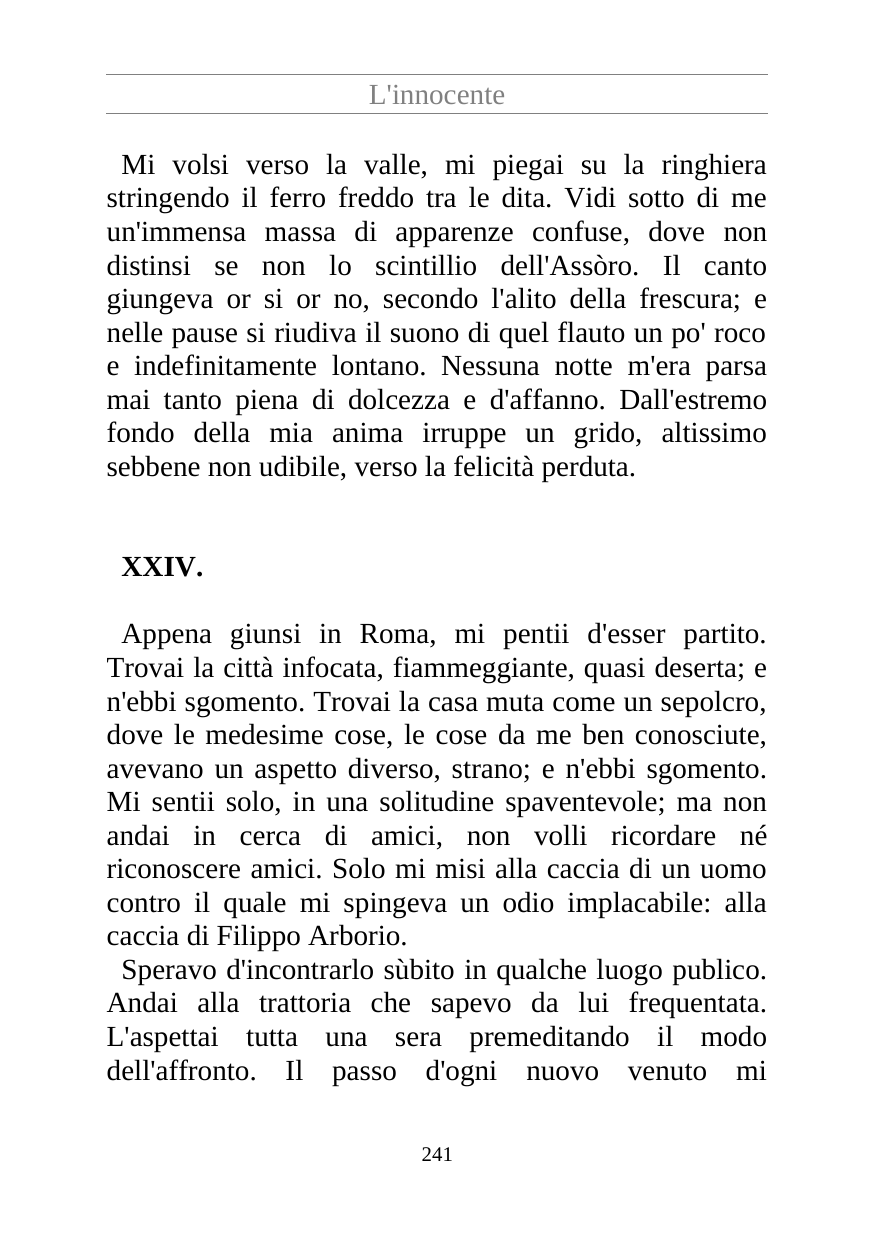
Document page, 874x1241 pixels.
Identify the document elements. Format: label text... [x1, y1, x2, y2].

text Appena giunsi in Roma, mi pentii d'esser partito. Trovai la città infocata, fiammeggiante, quasi deserta; e n'ebbi sgomento. Trovai la casa muta come un sepolcro, dove le medesime cose, le cose da me ben conosciute, avevano un aspetto diverso, strano; e n'ebbi sgomento. Mi sentii solo, in una solitudine spaventevole; ma non andai in cerca di amici, non volli ricordare né riconoscere amici. Solo mi misi alla caccia di un uomo contro il quale mi spingeva un odio implacabile: alla caccia di Filippo Arborio. [106, 617, 768, 952]
text Speravo d'incontrarlo sùbito in qualche luogo publico. Andai alla trattoria che sapevo da lui frequentata. L'aspettai tutta una sera premeditando il modo dell'affronto. Il passo d'ogni nuovo venuto mi [106, 952, 768, 1086]
text Mi volsi verso la valle, mi piegai su la ringhiera stringendo il ferro freddo tra le dita. Vidi sotto di me un'immensa massa di apparenze confuse, dove non distinsi se non lo scintillio dell'Assòro. Il canto giungeva or si or no, secondo l'alito della frescura; e nelle pause si riudiva il suono di quel flauto un po' roco e indefinitamente lontano. Nessuna notte m'era parsa mai tanto piena di dolcezza e d'affanno. Dall'estremo fondo della mia anima irruppe un grido, altissimo sebbene non udibile, verso la felicità perduta. [106, 147, 768, 482]
text XXIV. [106, 549, 768, 583]
